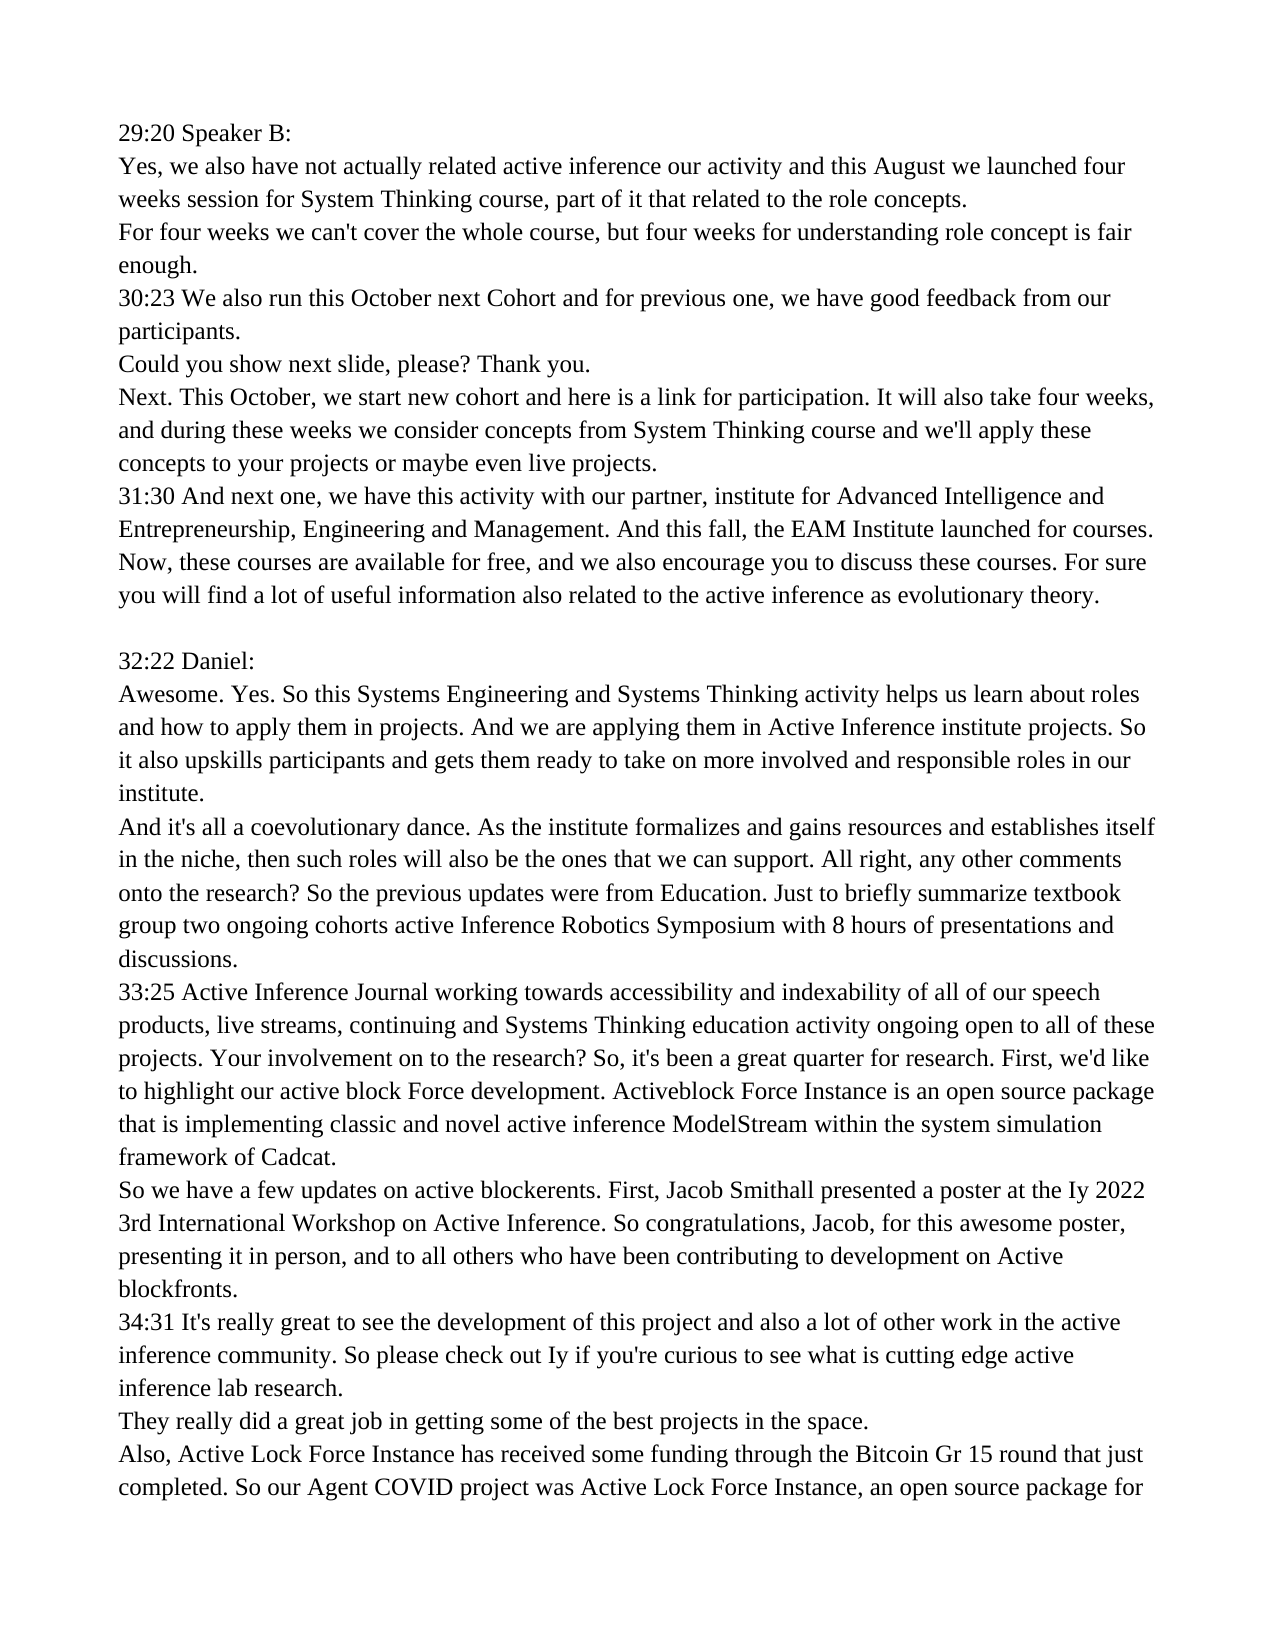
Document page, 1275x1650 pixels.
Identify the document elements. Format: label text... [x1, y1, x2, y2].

text Also, Active Lock Force Instance has received some funding through the Bitcoin Gr 15 round that just completed. So our Agent COVID project was Active Lock Force Instance, an open source package for [118, 1439, 1157, 1501]
text For four weeks we can't cover the whole course, but four weeks for understanding role concept is fair enough. [118, 217, 1157, 279]
text Awesome. Yes. So this Systems Engineering and Systems Thinking activity helps us learn about roles and how to apply them in projects. And we are applying them in Active Inference institute projects. So it also upskills participants and gets them ready to take on more involved and responsible roles in our institute. [118, 679, 1157, 807]
text Next. This October, we start new cohort and here is a link for participation. It will also take four weeks, and during these weeks we consider concepts from System Thinking course and we'll apply these concepts to your projects or maybe even live projects. [118, 382, 1157, 477]
text Yes, we also have not actually related active inference our activity and this August we launched four weeks session for System Thinking course, part of it that related to the role concepts. [118, 151, 1157, 213]
text So we have a few updates on active blockerents. First, Jacob Smithall presented a poster at the Iy 2022 3rd International Workshop on Active Inference. So congratulations, Jacob, for this awesome poster, presenting it in person, and to all others who have been contributing to development on Active blockfronts. [118, 1175, 1157, 1303]
text Could you show next slide, please? Thank you. [118, 349, 1157, 378]
text Now, these courses are available for free, and we also encourage you to discuss these courses. For sure you will find a lot of useful information also related to the active inference as evolutionary theory. [118, 547, 1157, 609]
text They really did a great job in getting some of the best projects in the space. [118, 1406, 1157, 1435]
text 33:25 Active Inference Journal working towards accessibility and indexability of all of our speech products, live streams, continuing and Systems Thinking education activity ongoing open to all of these projects. Your involvement on to the research? So, it's been a great quarter for research. First, we'd like to highlight our active block Force development. Activeblock Force Instance is an open source package that is implementing classic and novel active inference ModelStream within the system simulation framework of Cadcat. [118, 977, 1157, 1171]
text 29:20 Speaker B: [118, 118, 1157, 147]
text 34:31 It's really great to see the development of this project and also a lot of other work in the active inference community. So please check out Iy if you're curious to see what is cutting edge active inference lab research. [118, 1307, 1157, 1402]
text 31:30 And next one, we have this activity with our partner, institute for Advanced Intelligence and Entrepreneurship, Engineering and Management. And this fall, the EAM Institute launched for courses. [118, 481, 1157, 543]
text And it's all a coevolutionary dance. As the institute formalizes and gains resources and establishes itself in the niche, then such roles will also be the ones that we can support. All right, any other comments onto the research? So the previous updates were from Education. Just to briefly summarize textbook group two ongoing cohorts active Inference Robotics Symposium with 8 hours of presentations and discussions. [118, 812, 1157, 972]
text 30:23 We also run this October next Cohort and for previous one, we have good feedback from our participants. [118, 283, 1157, 345]
text 32:22 Daniel: [118, 646, 1157, 675]
